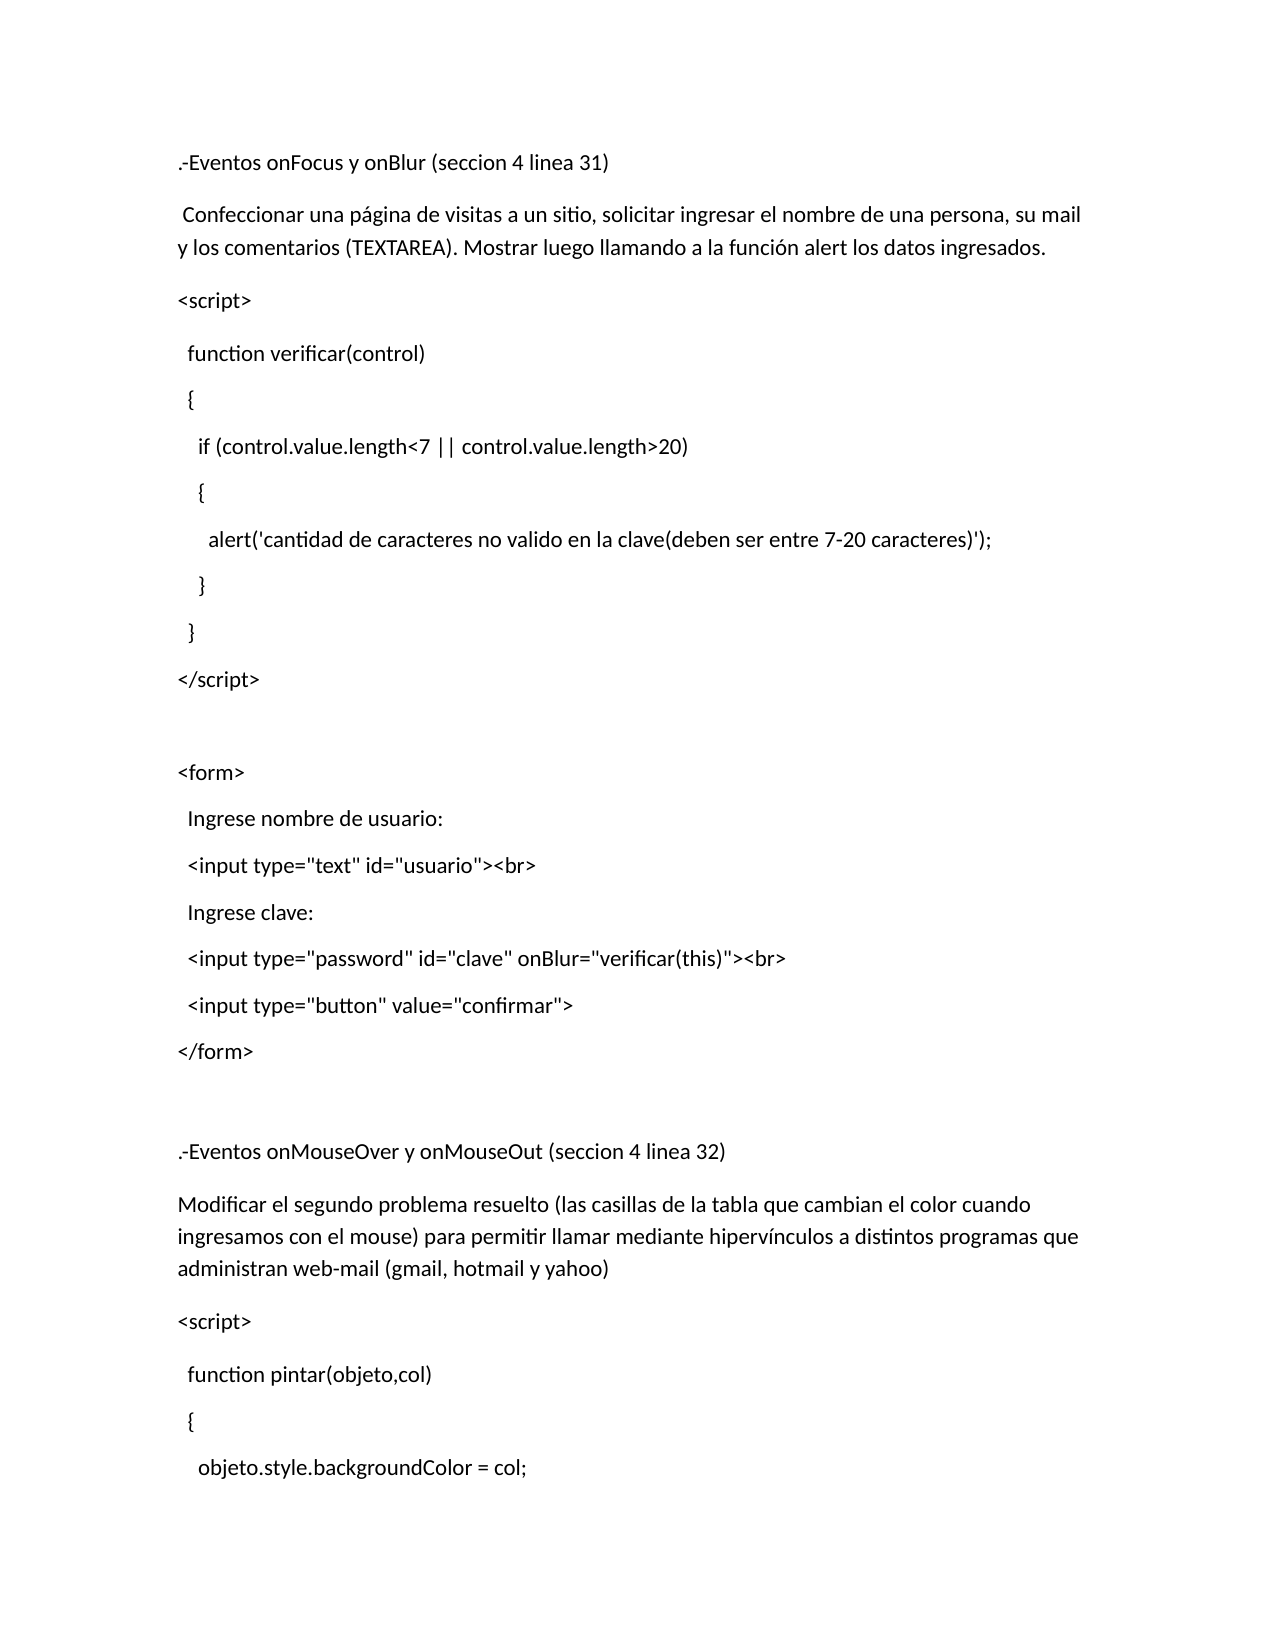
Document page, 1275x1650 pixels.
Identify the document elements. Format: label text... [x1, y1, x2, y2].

text if (control.value.length<7 || control.value.length>20) [177, 432, 1098, 460]
text alert('cantidad de caracteres no valido en la clave(deben ser entre 7-20 caracteres)'); [177, 525, 1098, 553]
text Ingrese clave: [177, 898, 1098, 926]
text Ingrese nombre de usuario: [177, 804, 1098, 832]
text objeto.style.backgroundColor = col; [177, 1453, 1098, 1481]
text { [177, 385, 1098, 413]
text } [177, 572, 1098, 600]
text <input type="text" id="usuario"><br> [177, 851, 1098, 879]
text { [177, 478, 1098, 507]
text function verificar(control) [177, 339, 1098, 367]
text Confeccionar una página de visitas a un sitio, solicitar ingresar el nombre de una persona, su mail y los comentarios (TEXTAREA). Mostrar luego llamando a la función alert los datos ingresados. [177, 201, 1098, 261]
text Modificar el segundo problema resuelto (las casillas de la tabla que cambian el color cuando ingresamos con el mouse) para permitir llamar mediante hipervínculos a distintos programas que administran web-mail (gmail, hotmail y yahoo) [177, 1190, 1098, 1282]
text </form> [177, 1037, 1098, 1065]
text { [177, 1407, 1098, 1435]
text .-Eventos onMouseOver y onMouseOut (seccion 4 linea 32) [177, 1137, 1098, 1165]
text <input type="button" value="confirmar"> [177, 991, 1098, 1019]
text </script> [177, 665, 1098, 693]
text .-Eventos onFocus y onBlur (seccion 4 linea 31) [177, 148, 1098, 176]
text <input type="password" id="clave" onBlur="verificar(this)"><br> [177, 944, 1098, 972]
text <script> [177, 286, 1098, 314]
text <script> [177, 1307, 1098, 1335]
text <form> [177, 758, 1098, 786]
text function pintar(objeto,col) [177, 1360, 1098, 1388]
text } [177, 618, 1098, 646]
